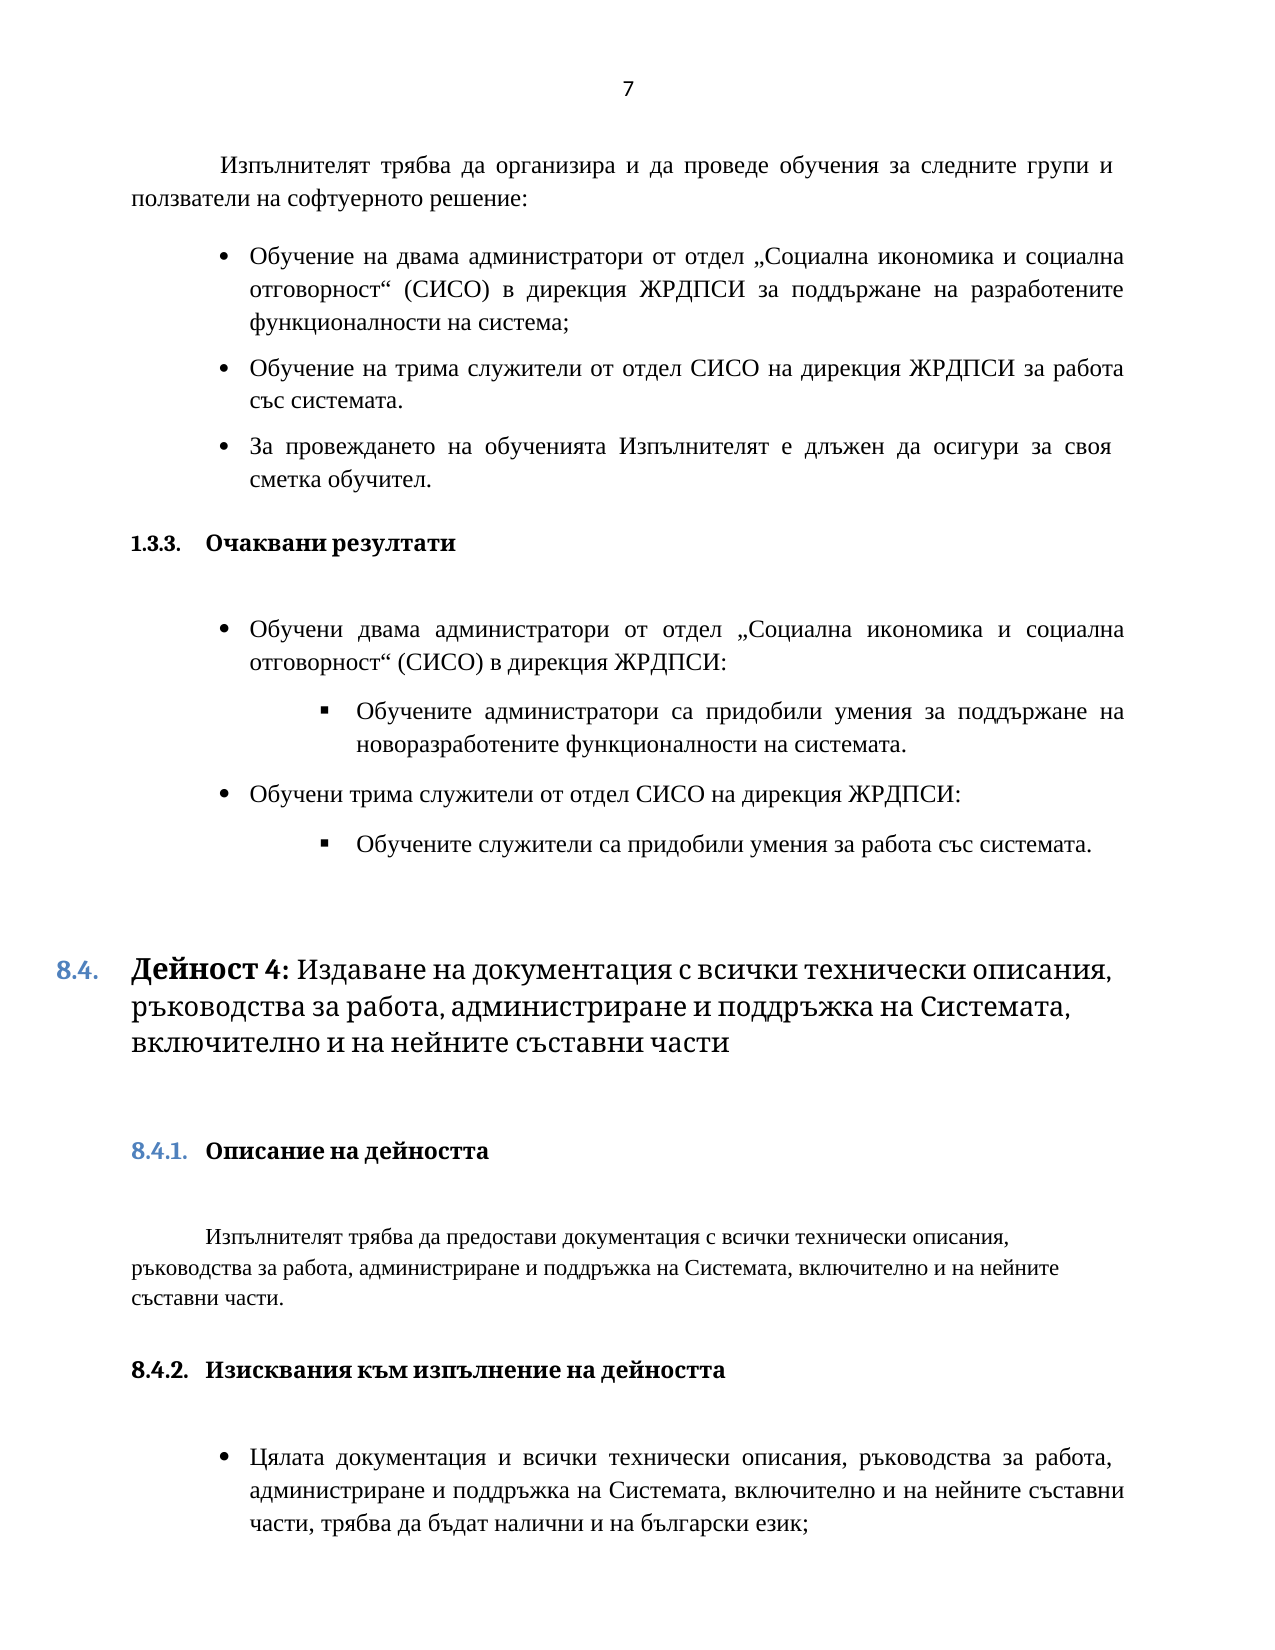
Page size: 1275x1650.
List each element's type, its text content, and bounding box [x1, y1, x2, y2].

list Обучение на трима служители от отдел СИСО на дирекция ЖРДПСИ за работа със системата. [220, 353, 1125, 414]
list Обучени двама администратори от отдел „Социална икономика и социална отговорност“ (СИСО) в дирекция ЖРДПСИ: [220, 614, 1125, 676]
list Цялата документация и всички технически описания, ръководства за работа, администриране и поддръжка на Системата, включително и на нейните съставни части, трябва да бъдат налични и на български език; [220, 1442, 1125, 1536]
list Обучени трима служители от отдел СИСО на дирекция ЖРДПСИ: [220, 779, 1125, 808]
list Обучените служители са придобили умения за работа със системата. [319, 829, 1125, 858]
list Обучение на двама администратори от отдел „Социална икономика и социална отговорност“ (СИСО) в дирекция ЖРДПСИ за поддържане на разработените функционалности на система; [220, 241, 1125, 336]
text Изпълнителят трябва да организира и да проведе обучения за следните групи и ползватели на софтуерното решение: [131, 150, 1125, 212]
list За провеждането на обученията Изпълнителят е длъжен да осигури за своя сметка обучител. [220, 431, 1125, 493]
subtitle Очаквани резултати [131, 531, 1125, 557]
list Обучените администратори са придобили умения за поддържане на новоразработените функционалности на системата. [319, 696, 1125, 758]
subtitle Изисквания към изпълнение на дейността [131, 1356, 1125, 1384]
list Изпълнителят трябва да предостави документация с всички технически описания, ръководства за работа, администриране и поддръжка на Системата, включително и на нейните съставни части. [131, 1223, 1125, 1310]
subtitle Описание на дейността [131, 1137, 1125, 1166]
subtitle Дейност 4: Издаване на документация с всички технически описания, ръководства за работа, администриране и поддръжка на Системата, включително и на нейните съставни части [56, 949, 1125, 1059]
